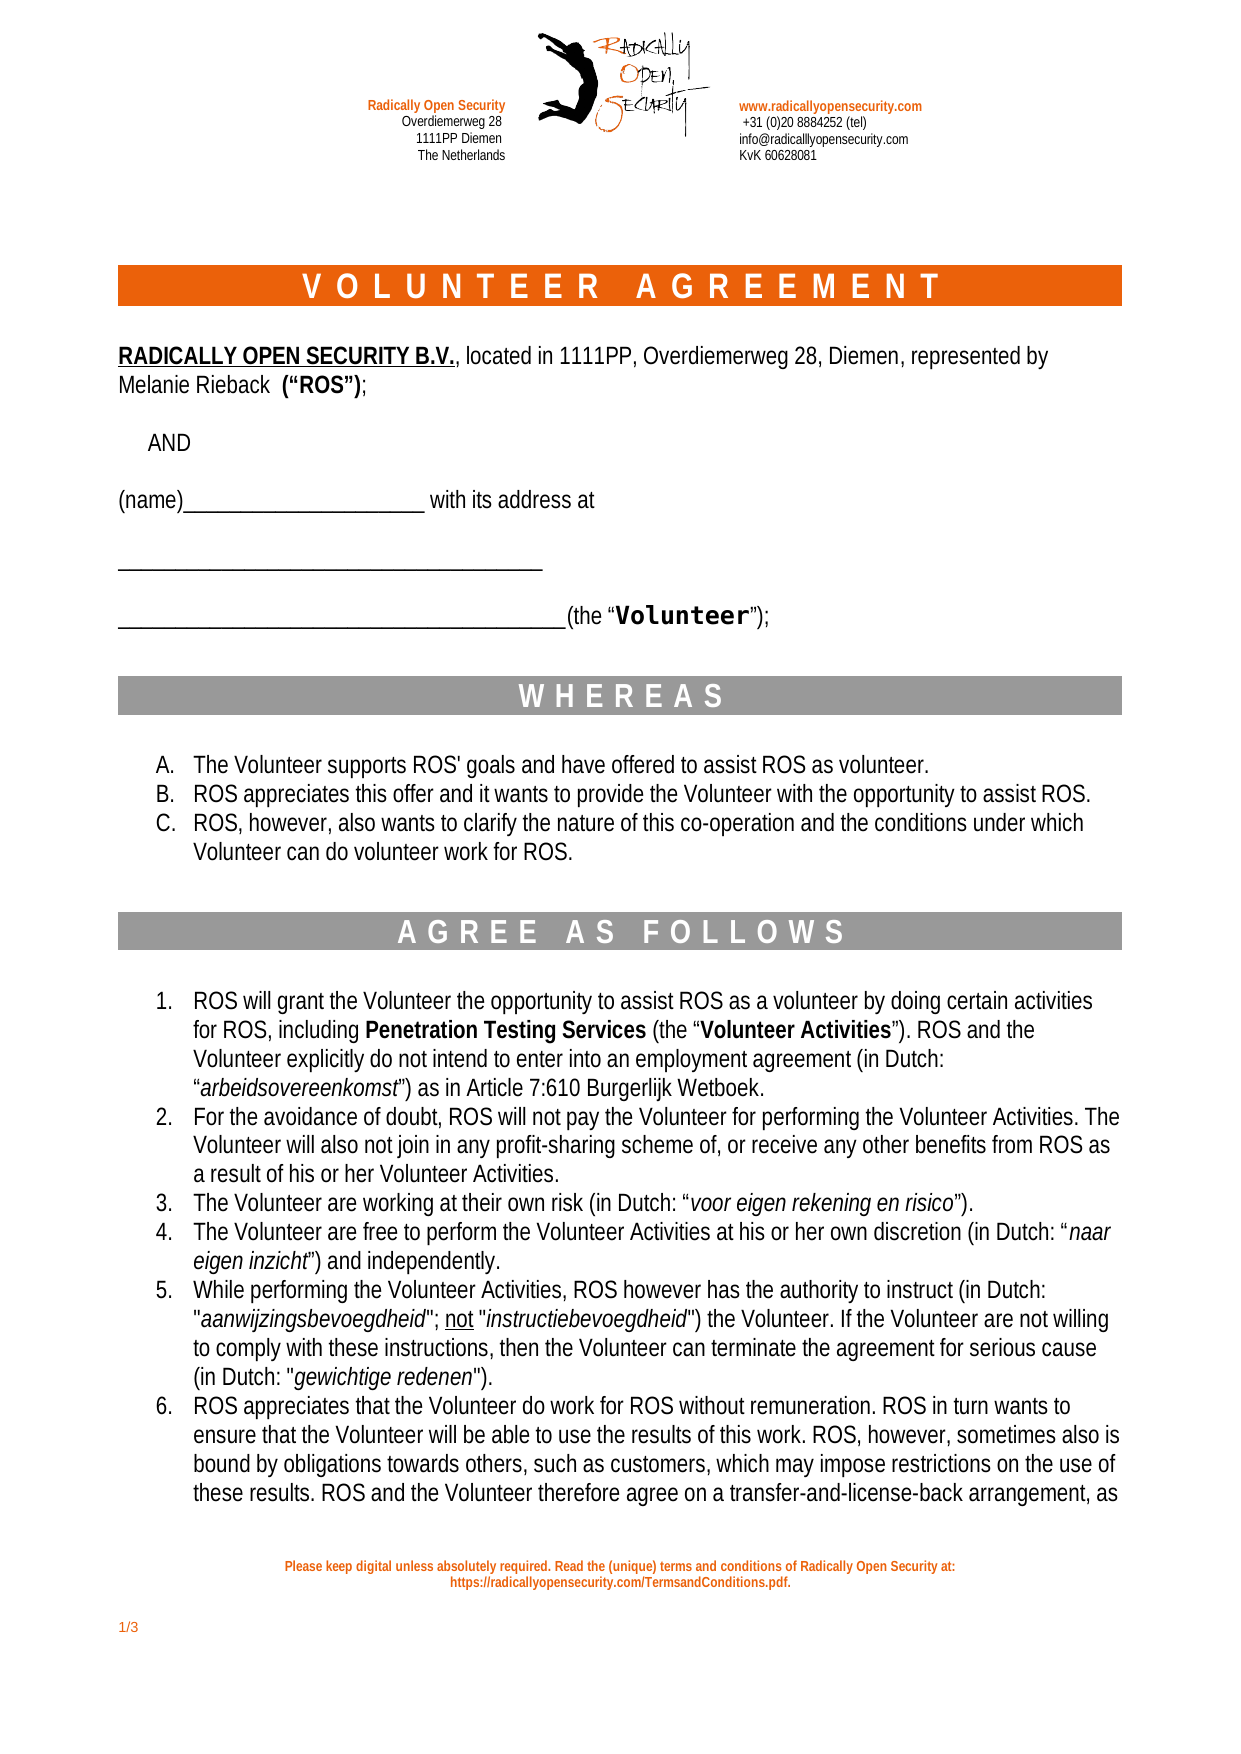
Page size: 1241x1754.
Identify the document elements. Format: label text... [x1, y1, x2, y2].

subtitle VOLUNTEER AGREEMENT [118, 265, 1122, 306]
list The Volunteer are working at their own risk (in Dutch: “voor eigen rekening en risico”). [156, 1188, 1122, 1217]
text RADICALLY OPEN SECURITY B.V., located in 1111PP, Overdiemerweg 28, Diemen, represented by Melanie Rieback (“ROS”); [118, 341, 1122, 398]
list ROS, however, also wants to clarify the nature of this co-operation and the conditions under which Volunteer can do volunteer work for ROS. [156, 808, 1122, 866]
text (name)_____________________ with its address at [118, 485, 1122, 514]
list ROS will grant the Volunteer the opportunity to assist ROS as a volunteer by doing certain activities for ROS, including Penetration Testing Services (the “Volunteer Activities”). ROS and the Volunteer explicitly do not intend to enter into an employment agreement (in Dutch: “arbeidsovereenkomst”) as in Article 7:610 Burgerlijk Wetboek. [156, 986, 1122, 1101]
subtitle AGREE AS FOLLOWS [118, 912, 1122, 950]
subtitle WHEREAS [118, 676, 1122, 715]
list The Volunteer supports ROS' goals and have offered to assist ROS as volunteer. [156, 750, 1122, 779]
list For the avoidance of doubt, ROS will not pay the Volunteer for performing the Volunteer Activities. The Volunteer will also not join in any profit-sharing scheme of, or receive any other benefits from ROS as a result of his or her Volunteer Activities. [156, 1101, 1122, 1188]
list While performing the Volunteer Activities, ROS however has the authority to instruct (in Dutch: "aanwijzingsbevoegdheid"; not "instructiebevoegdheid") the Volunteer. If the Volunteer are not willing to comply with these instructions, then the Volunteer can terminate the agreement for serious cause (in Dutch: "gewichtige redenen"). [156, 1275, 1122, 1391]
picture [535, 30, 713, 139]
text _____________________________________ _______________________________________(the “Volunteer”); [118, 543, 1122, 631]
text AND [148, 427, 1122, 456]
list The Volunteer are free to perform the Volunteer Activities at his or her own discretion (in Dutch: “naar eigen inzicht”) and independently. [156, 1217, 1122, 1275]
list ROS appreciates this offer and it wants to provide the Volunteer with the opportunity to assist ROS. [156, 779, 1122, 808]
list ROS appreciates that the Volunteer do work for ROS without remuneration. ROS in turn wants to ensure that the Volunteer will be able to use the results of this work. ROS, however, sometimes also is bound by obligations towards others, such as customers, which may impose restrictions on the use of these results. ROS and the Volunteer therefore agree on a transfer-and-license-back arrangement, as [156, 1391, 1122, 1507]
